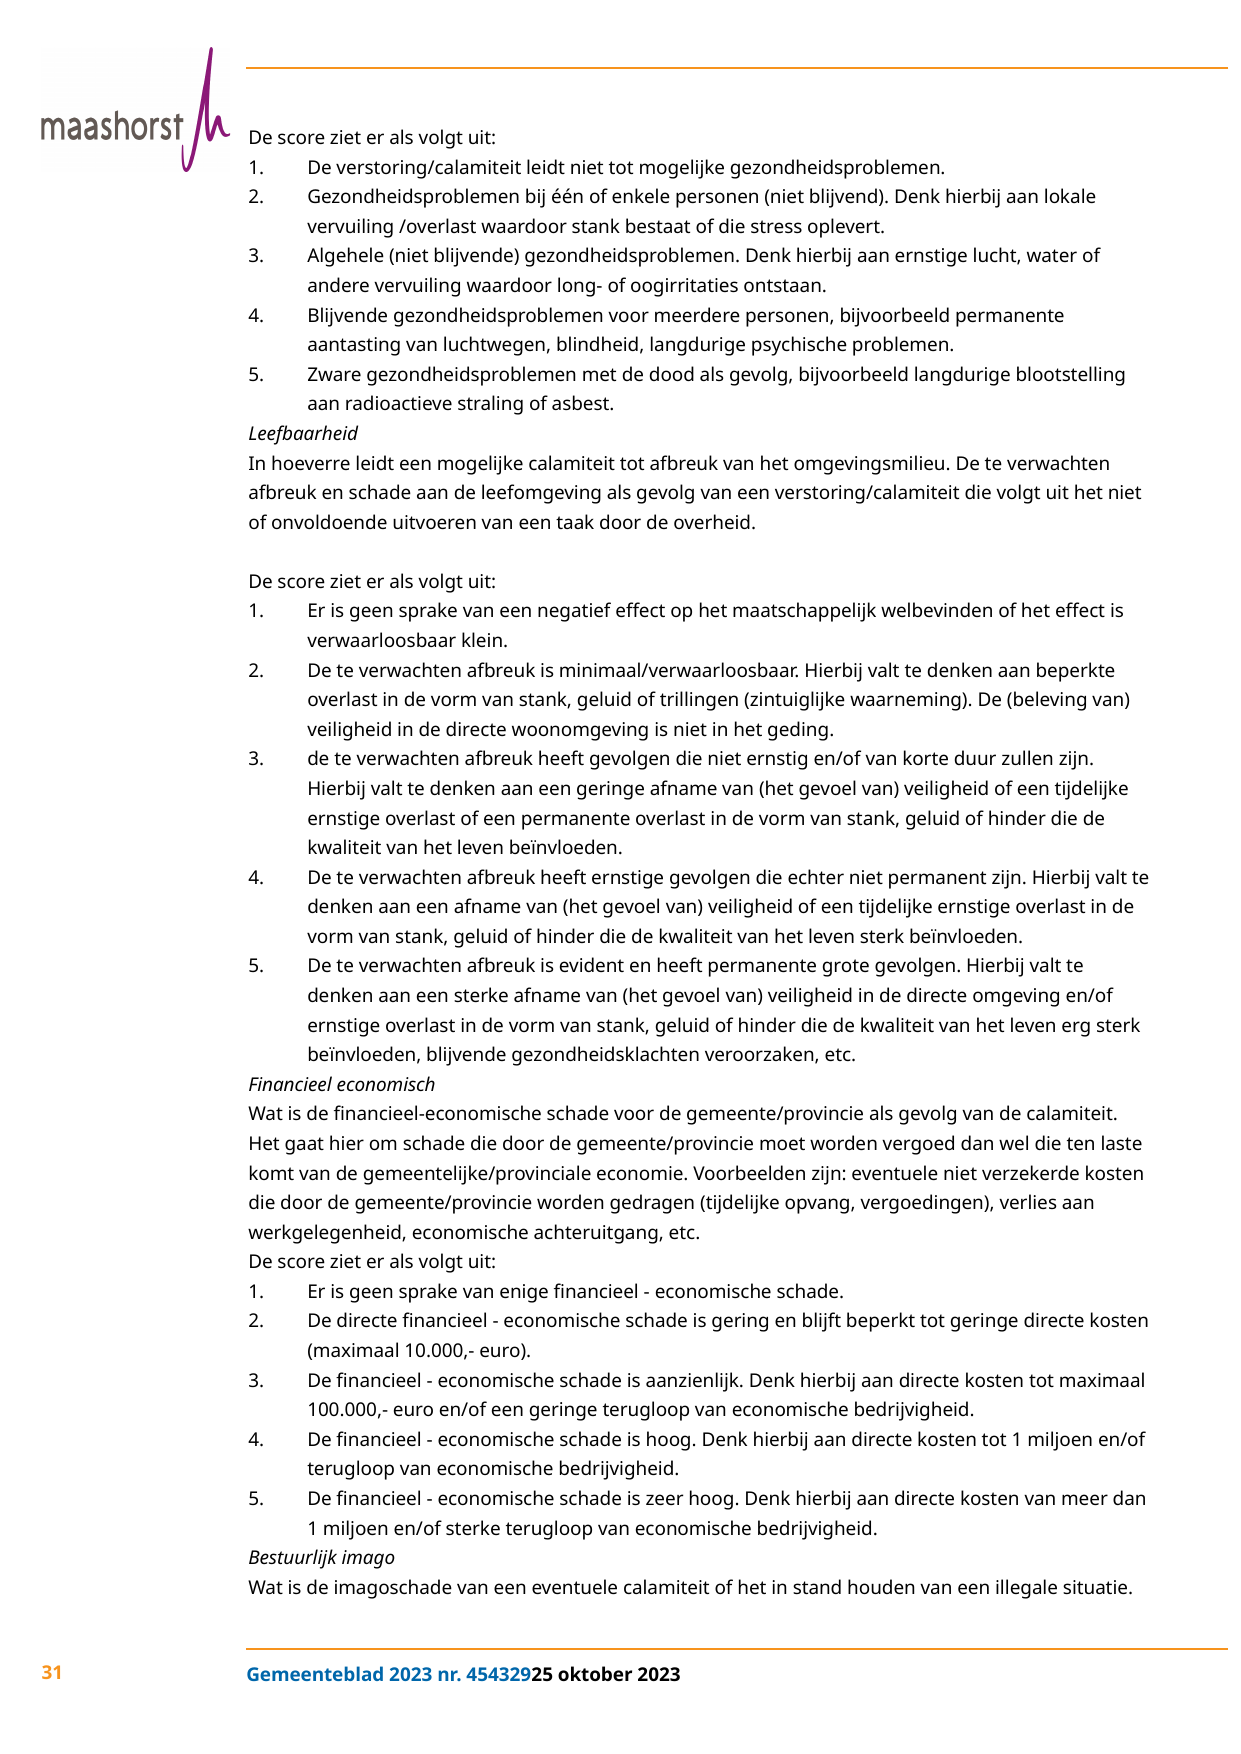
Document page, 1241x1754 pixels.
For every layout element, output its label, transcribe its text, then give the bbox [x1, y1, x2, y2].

list De te verwachten afbreuk heeft ernstige gevolgen die echter niet permanent zijn. Hierbij valt te denken aan een afname van (het gevoel van) veiligheid of een tijdelijke ernstige overlast in de vorm van stank, geluid of hinder die de kwaliteit van het leven sterk beïnvloeden. [248, 864, 1152, 949]
text Wat is de imagoschade van een eventuele calamiteit of het in stand houden van een illegale situatie. [248, 1574, 1152, 1600]
picture [41, 47, 231, 172]
text De score ziet er als volgt uit: [248, 568, 1152, 594]
list de te verwachten afbreuk heeft gevolgen die niet ernstig en/of van korte duur zullen zijn. Hierbij valt te denken aan een geringe afname van (het gevoel van) veiligheid of een tijdelijke ernstige overlast of een permanente overlast in de vorm van stank, geluid of hinder die de kwaliteit van het leven beïnvloeden. [248, 746, 1152, 860]
text Wat is de financieel-economische schade voor de gemeente/provincie als gevolg van de calamiteit. Het gaat hier om schade die door de gemeente/provincie moet worden vergoed dan wel die ten laste komt van de gemeentelijke/provinciale economie. Voorbeelden zijn: eventuele niet verzekerde kosten die door de gemeente/provincie worden gedragen (tijdelijke opvang, vergoedingen), verlies aan werkgelegenheid, economische achteruitgang, etc. [248, 1101, 1152, 1245]
text Leefbaarheid [248, 420, 1152, 446]
list Gezondheidsproblemen bij één of enkele personen (niet blijvend). Denk hierbij aan lokale vervuiling /overlast waardoor stank bestaat of die stress oplevert. [248, 183, 1152, 239]
list De financieel - economische schade is aanzienlijk. Denk hierbij aan directe kosten tot maximaal 100.000,- euro en/of een geringe terugloop van economische bedrijvigheid. [248, 1367, 1152, 1422]
text In hoeverre leidt een mogelijke calamiteit tot afbreuk van het omgevingsmilieu. De te verwachten afbreuk en schade aan de leefomgeving als gevolg van een verstoring/calamiteit die volgt uit het niet of onvoldoende uitvoeren van een taak door de overheid. [248, 450, 1152, 535]
text De score ziet er als volgt uit: [248, 124, 1152, 150]
list De te verwachten afbreuk is minimaal/verwaarloosbaar. Hierbij valt te denken aan beperkte overlast in de vorm van stank, geluid of trillingen (zintuiglijke waarneming). De (beleving van) veiligheid in de directe woonomgeving is niet in het geding. [248, 657, 1152, 742]
list De verstoring/calamiteit leidt niet tot mogelijke gezondheidsproblemen. [248, 154, 1152, 180]
list De financieel - economische schade is zeer hoog. Denk hierbij aan directe kosten van meer dan 1 miljoen en/of sterke terugloop van economische bedrijvigheid. [248, 1485, 1152, 1541]
text Financieel economisch [248, 1071, 1152, 1097]
list Er is geen sprake van een negatief effect op het maatschappelijk welbevinden of het effect is verwaarloosbaar klein. [248, 598, 1152, 653]
list De te verwachten afbreuk is evident en heeft permanente grote gevolgen. Hierbij valt te denken aan een sterke afname van (het gevoel van) veiligheid in de directe omgeving en/of ernstige overlast in de vorm van stank, geluid of hinder die de kwaliteit van het leven erg sterk beïnvloeden, blijvende gezondheidsklachten veroorzaken, etc. [248, 953, 1152, 1067]
text Bestuurlijk imago [248, 1544, 1152, 1570]
list De directe financieel - economische schade is gering en blijft beperkt tot geringe directe kosten (maximaal 10.000,- euro). [248, 1308, 1152, 1363]
list Zware gezondheidsproblemen met de dood als gevolg, bijvoorbeeld langdurige blootstelling aan radioactieve straling of asbest. [248, 361, 1152, 416]
list Algehele (niet blijvende) gezondheidsproblemen. Denk hierbij aan ernstige lucht, water of andere vervuiling waardoor long- of oogirritaties ontstaan. [248, 243, 1152, 298]
list Er is geen sprake van enige financieel - economische schade. [248, 1278, 1152, 1304]
list De financieel - economische schade is hoog. Denk hierbij aan directe kosten tot 1 miljoen en/of terugloop van economische bedrijvigheid. [248, 1426, 1152, 1481]
list Blijvende gezondheidsproblemen voor meerdere personen, bijvoorbeeld permanente aantasting van luchtwegen, blindheid, langdurige psychische problemen. [248, 302, 1152, 357]
text De score ziet er als volgt uit: [248, 1248, 1152, 1274]
